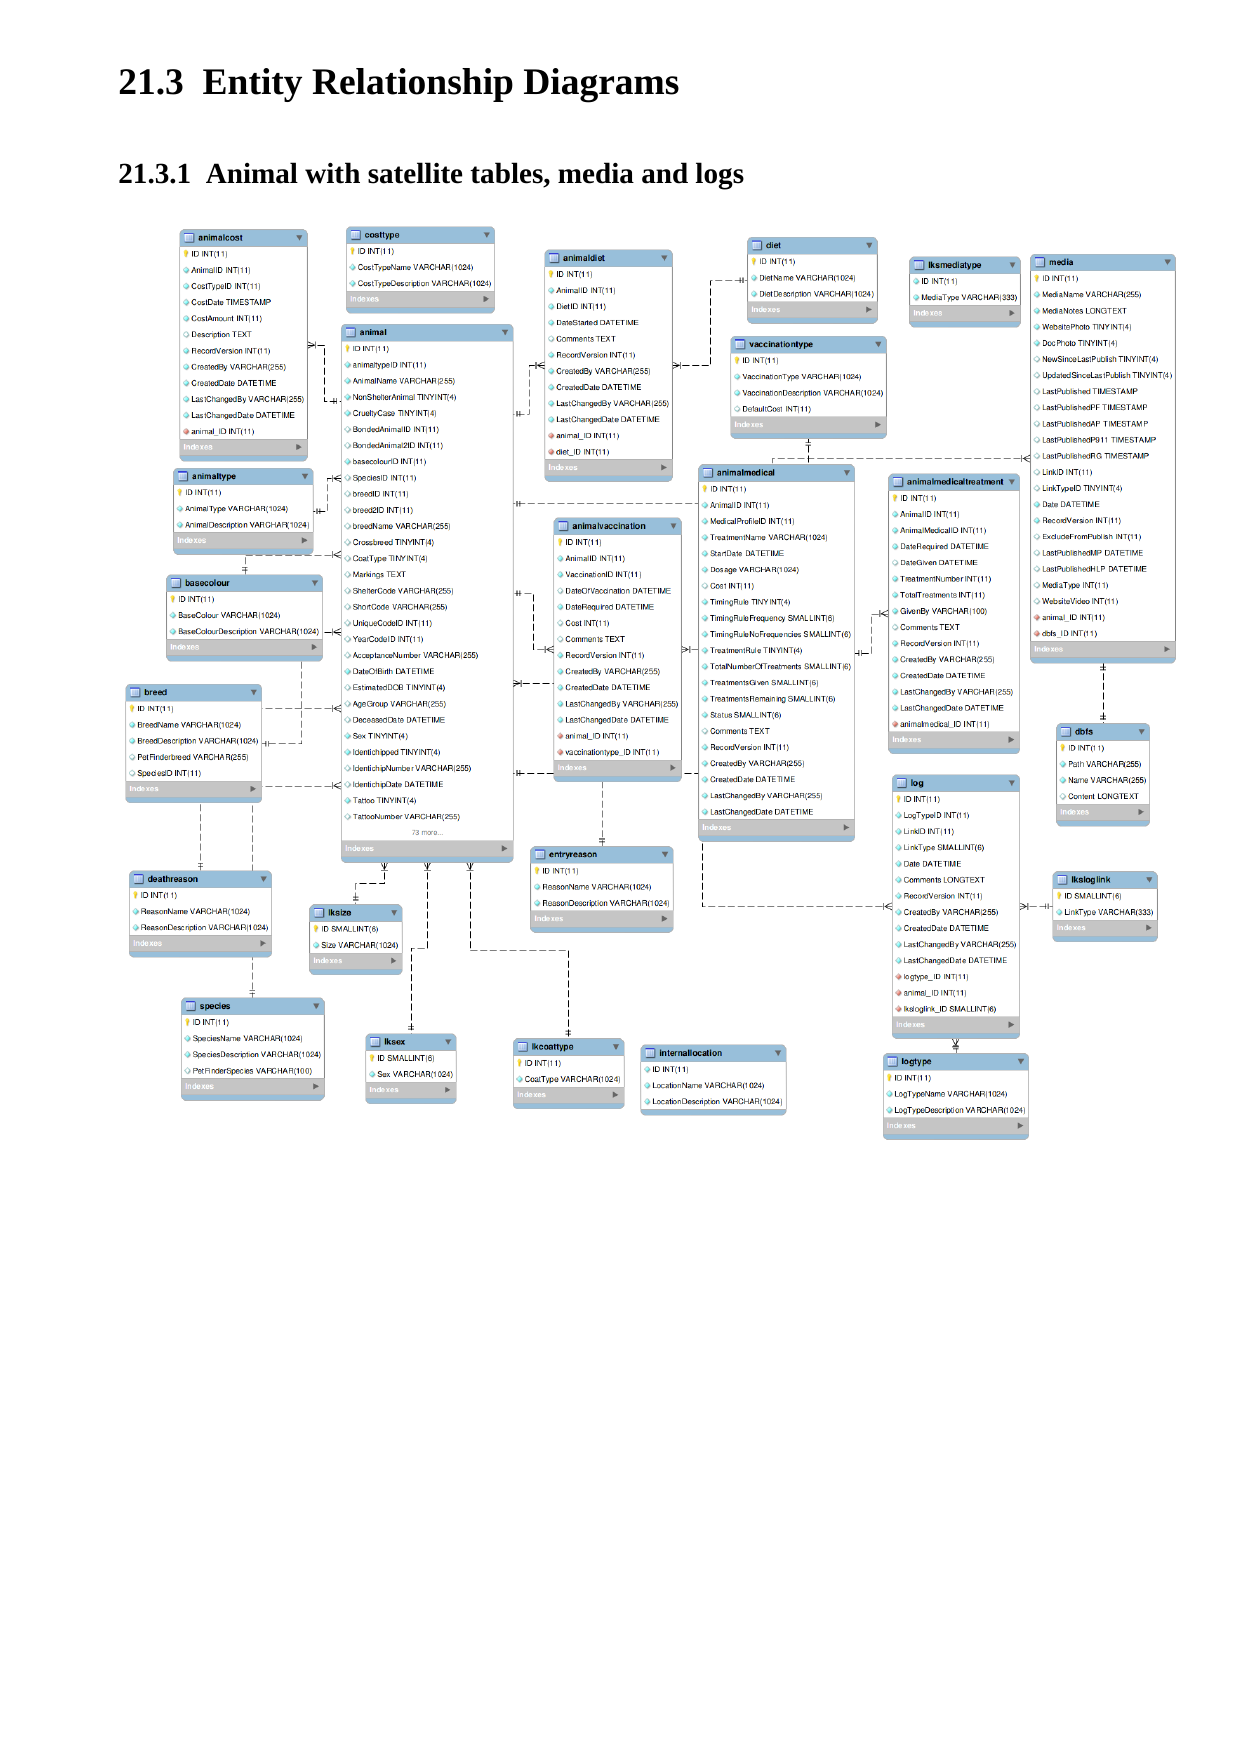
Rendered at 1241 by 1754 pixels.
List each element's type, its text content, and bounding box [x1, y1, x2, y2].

picture [118, 219, 1182, 1146]
subtitle Animal with satellite tables, media and logs [118, 157, 1181, 190]
subtitle Entity Relationship Diagrams [118, 59, 1181, 102]
